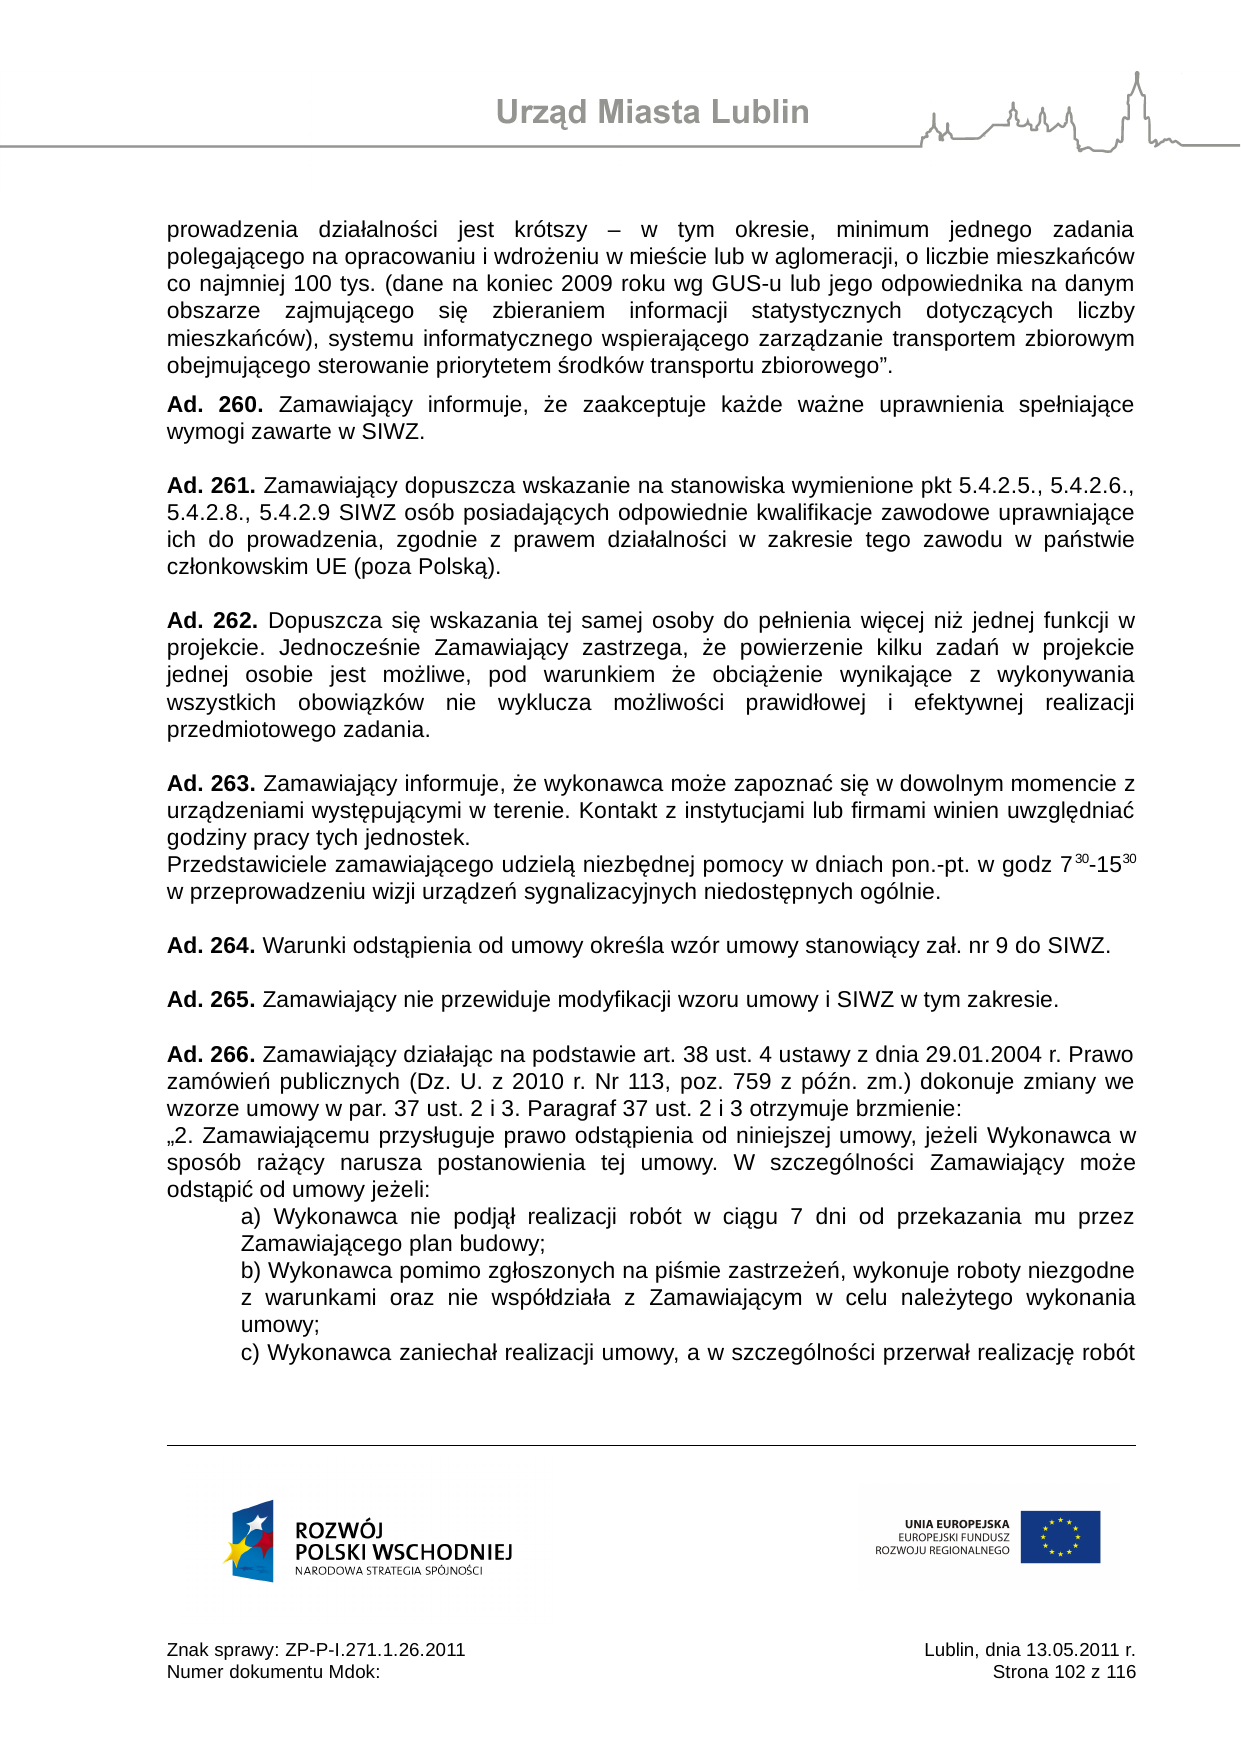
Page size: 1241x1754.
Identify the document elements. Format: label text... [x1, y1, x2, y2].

picture [180, 1458, 553, 1624]
text Przedstawiciele zamawiającego udzielą niezbędnej pomocy w dniach pon.-pt. w godz 730-1530 w przeprowadzeniu wizji urządzeń sygnalizacyjnych niedostępnych ogólnie. [167, 850, 1136, 904]
text a) Wykonawca nie podjął realizacji robót w ciągu 7 dni od przekazania mu przez Zamawiającego plan budowy; [241, 1202, 1136, 1257]
list prowadzenia działalności jest krótszy – w tym okresie, minimum jednego zadania polegającego na opracowaniu i wdrożeniu w mieście lub w aglomeracji, o liczbie mieszkańców co najmniej 100 tys. (dane na koniec 2009 roku wg GUS-u lub jego odpowiednika na danym obszarze zajmującego się zbieraniem informacji statystycznych dotyczących liczby mieszkańców), systemu informatycznego wspierającego zarządzanie transportem zbiorowym obejmującego sterowanie priorytetem środków transportu zbiorowego”. [167, 216, 1136, 378]
text Ad. 264. Warunki odstąpienia od umowy określa wzór umowy stanowiący zał. nr 9 do SIWZ. [167, 932, 1136, 959]
text Ad. 263. Zamawiający informuje, że wykonawca może zapoznać się w dowolnym momencie z urządzeniami występującymi w terenie. Kontakt z instytucjami lub firmami winien uwzględniać godziny pracy tych jednostek. [167, 769, 1136, 850]
text Ad. 262. Dopuszcza się wskazania tej samej osoby do pełnienia więcej niż jednej funkcji w projekcie. Jednocześnie Zamawiający zastrzega, że powierzenie kilku zadań w projekcie jednej osobie jest możliwe, pod warunkiem że obciążenie wynikające z wykonywania wszystkich obowiązków nie wyklucza możliwości prawidłowej i efektywnej realizacji przedmiotowego zadania. [167, 607, 1136, 742]
text Ad. 261. Zamawiający dopuszcza wskazanie na stanowiska wymienione pkt 5.4.2.5., 5.4.2.6., 5.4.2.8., 5.4.2.9 SIWZ osób posiadających odpowiednie kwalifikacje zawodowe uprawniające ich do prowadzenia, zgodnie z prawem działalności w zakresie tego zawodu w państwie członkowskim UE (poza Polską). [167, 471, 1136, 579]
text „2. Zamawiającemu przysługuje prawo odstąpienia od niniejszej umowy, jeżeli Wykonawca w sposób rażący narusza postanowienia tej umowy. W szczególności Zamawiający może odstąpić od umowy jeżeli: [167, 1121, 1136, 1202]
text b) Wykonawca pomimo zgłoszonych na piśmie zastrzeżeń, wykonuje roboty niezgodne z warunkami oraz nie współdziała z Zamawiającym w celu należytego wykonania umowy; [241, 1257, 1136, 1338]
text Ad. 265. Zamawiający nie przewiduje modyfikacji wzoru umowy i SIWZ w tym zakresie. [167, 986, 1136, 1013]
picture [0, 71, 1241, 197]
text Ad. 260. Zamawiający informuje, że zaakceptuje każde ważne uprawnienia spełniające wymogi zawarte w SIWZ. [167, 390, 1136, 444]
text c) Wykonawca zaniechał realizacji umowy, a w szczególności przerwał realizację robót [241, 1338, 1136, 1365]
text Ad. 266. Zamawiający działając na podstawie art. 38 ust. 4 ustawy z dnia 29.01.2004 r. Prawo zamówień publicznych (Dz. U. z 2010 r. Nr 113, poz. 759 z późn. zm.) dokonuje zmiany we wzorze umowy w par. 37 ust. 2 i 3. Paragraf 37 ust. 2 i 3 otrzymuje brzmienie: [167, 1040, 1136, 1121]
picture [858, 1483, 1120, 1591]
